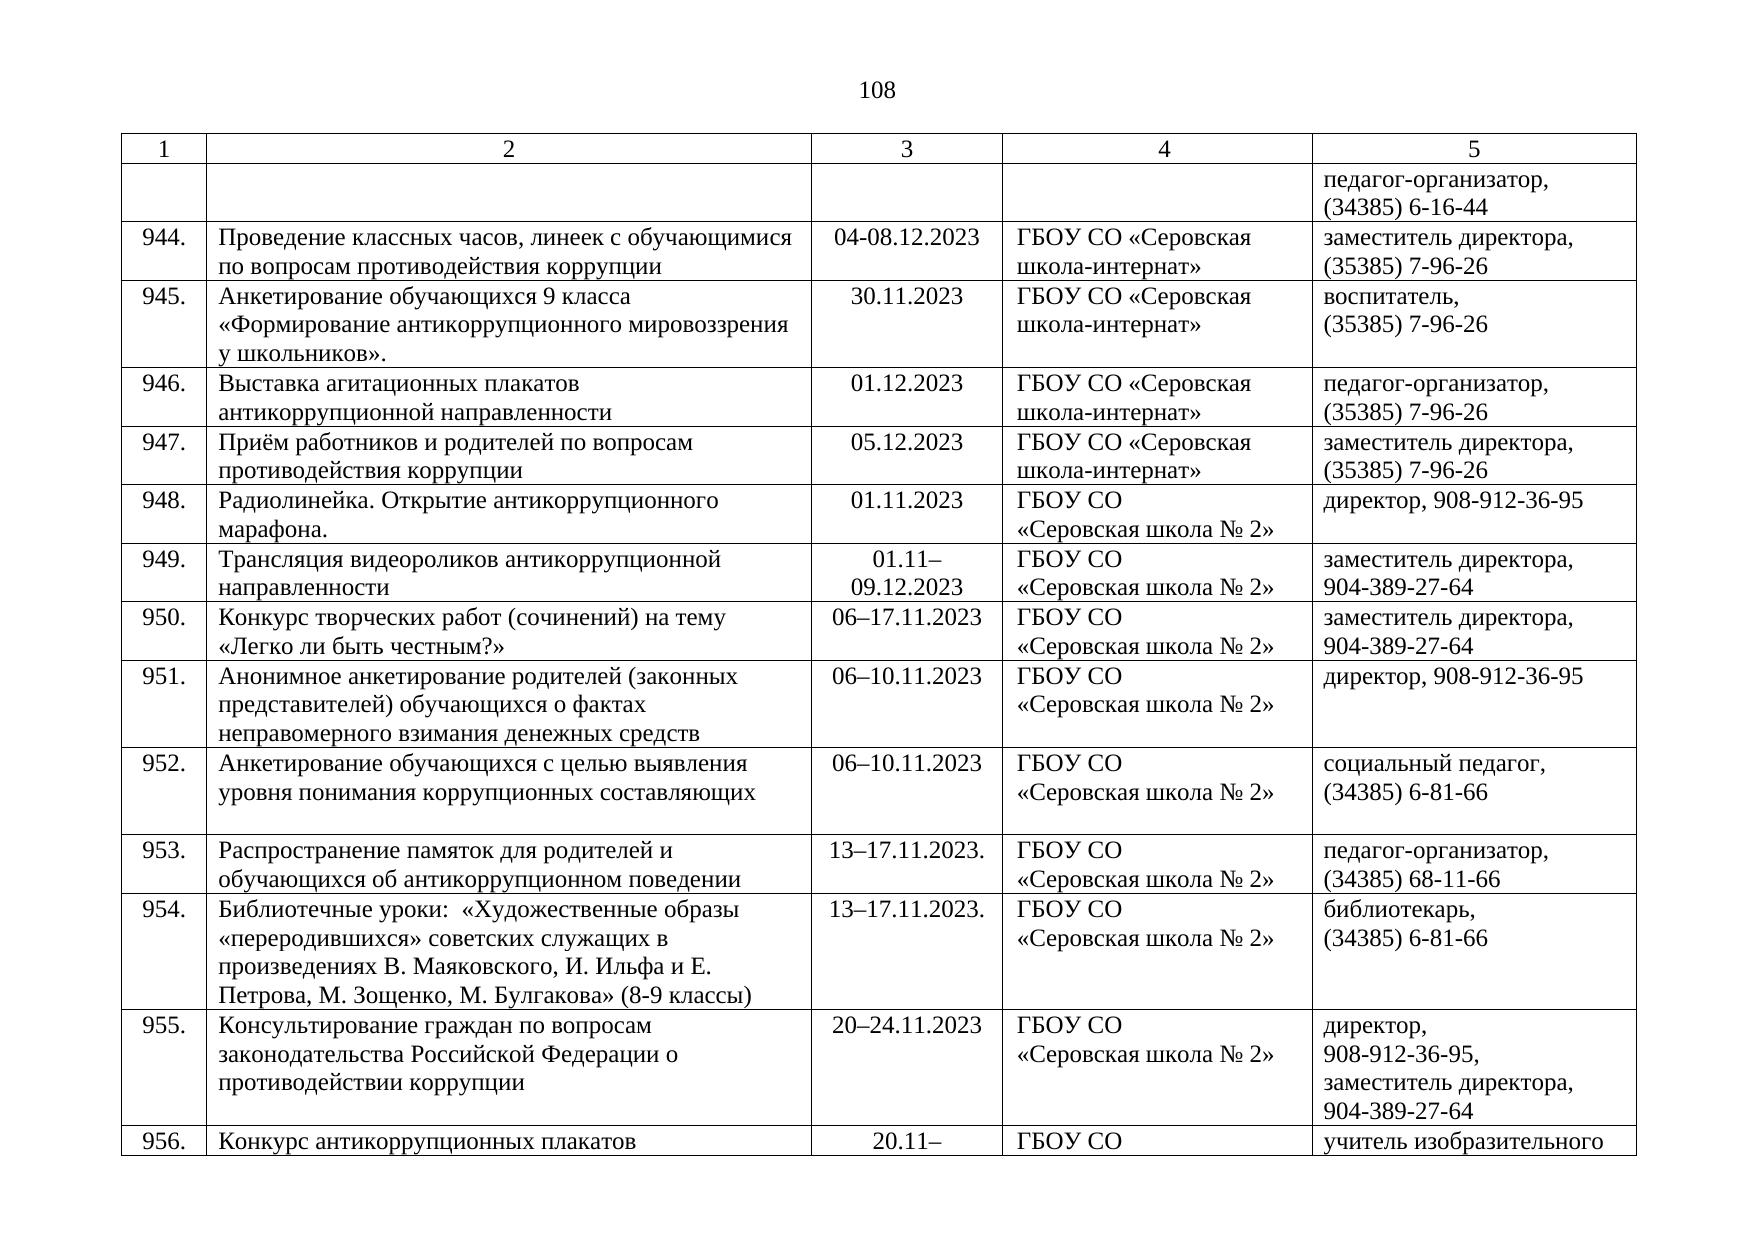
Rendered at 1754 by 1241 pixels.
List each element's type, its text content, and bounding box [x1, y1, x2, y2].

table_cell [117, 601, 121, 660]
table_cell учитель изобразительного [1313, 1126, 1636, 1155]
table_header [117, 133, 121, 163]
table_cell Проведение классных часов, линеек с обучающимися по вопросам противодействия коррупции [207, 222, 811, 280]
table_cell директор, 908-912-36-95 [1313, 661, 1636, 747]
table_cell [122, 427, 206, 484]
table_cell [812, 164, 1002, 221]
table_cell [122, 164, 206, 221]
table_cell Анкетирование обучающихся 9 класса «Формирование антикоррупционного мировоззрения у школьников». [207, 281, 811, 367]
table_cell [117, 280, 121, 367]
table_cell [1003, 164, 1312, 221]
table_cell ГБОУ СО «Серовская школа № 2» [1003, 544, 1312, 601]
table_cell ГБОУ СО «Серовская школа № 2» [1003, 661, 1312, 747]
table_cell Трансляция видеороликов антикоррупционной направленности [207, 544, 811, 601]
table_cell Радиолинейка. Открытие антикоррупционного марафона. [207, 485, 811, 543]
table_cell 20.11– [812, 1126, 1002, 1155]
table_cell [122, 368, 206, 426]
table_cell [117, 1009, 121, 1125]
table_cell [117, 747, 121, 834]
table_cell Анонимное анкетирование родителей (законных представителей) обучающихся о фактах неправомерного взимания денежных средств [207, 661, 811, 747]
table_cell ГБОУ СО «Серовская школа № 2» [1003, 835, 1312, 893]
table_cell ГБОУ СО «Серовская школа-интернат» [1003, 222, 1312, 280]
table_header 1 [122, 134, 206, 163]
table_cell 04-08.12.2023 [812, 222, 1002, 280]
table_cell заместитель директора, 904-389-27-64 [1313, 602, 1636, 660]
table_cell Приём работников и родителей по вопросам противодействия коррупции [207, 427, 811, 484]
table_cell Распространение памяток для родителей и обучающихся об антикоррупционном поведении [207, 835, 811, 893]
table_cell 13–17.11.2023. [812, 894, 1002, 1009]
table_cell 01.12.2023 [812, 368, 1002, 426]
table_cell [207, 164, 811, 221]
table_cell ГБОУ СО «Серовская школа № 2» [1003, 894, 1312, 1009]
table_cell [117, 163, 121, 221]
table_cell [117, 893, 121, 1009]
table_cell ГБОУ СО «Серовская школа № 2» [1003, 602, 1312, 660]
table_cell 30.11.2023 [812, 281, 1002, 367]
table_cell [117, 543, 121, 601]
table_cell [122, 1010, 206, 1125]
table_cell ГБОУ СО «Серовская школа № 2» [1003, 748, 1312, 834]
table_cell воспитатель, (35385) 7-96-26 [1313, 281, 1636, 367]
table_cell [122, 894, 206, 1009]
table_cell заместитель директора, (35385) 7-96-26 [1313, 222, 1636, 280]
table_cell Конкурс антикоррупционных плакатов [207, 1126, 811, 1155]
table_cell ГБОУ СО «Серовская школа № 2» [1003, 1010, 1312, 1125]
table_cell Конкурс творческих работ (сочинений) на тему «Легко ли быть честным?» [207, 602, 811, 660]
table_cell Консультирование граждан по вопросам законодательства Российской Федерации о противодействии коррупции [207, 1010, 811, 1125]
table_cell [117, 660, 121, 747]
table_cell 13–17.11.2023. [812, 835, 1002, 893]
table_cell [117, 834, 121, 893]
table_cell [122, 485, 206, 543]
table_cell 05.12.2023 [812, 427, 1002, 484]
table_cell 20–24.11.2023 [812, 1010, 1002, 1125]
table_cell 01.11–09.12.2023 [812, 544, 1002, 601]
table_cell [122, 661, 206, 747]
table_cell Анкетирование обучающихся с целью выявления уровня понимания коррупционных составляющих [207, 748, 811, 834]
table_header 2 [207, 134, 811, 163]
table_cell [122, 835, 206, 893]
table_cell директор, 908-912-36-95 [1313, 485, 1636, 543]
table_cell [122, 602, 206, 660]
table_cell библиотекарь, (34385) 6-81-66 [1313, 894, 1636, 1009]
table_cell Выставка агитационных плакатов антикоррупционной направленности [207, 368, 811, 426]
table_cell Библиотечные уроки: «Художественные образы «переродившихся» советских служащих в произведениях В. Маяковского, И. Ильфа и Е. Петрова, М. Зощенко, М. Булгакова» (8-9 классы) [207, 894, 811, 1009]
table_cell [117, 426, 121, 484]
table_header 4 [1003, 134, 1312, 163]
table_header 3 [812, 134, 1002, 163]
table_cell 06–10.11.2023 [812, 661, 1002, 747]
table_cell [122, 748, 206, 834]
table_cell педагог-организатор, (34385) 68-11-66 [1313, 835, 1636, 893]
table_cell 06–10.11.2023 [812, 748, 1002, 834]
table_cell [117, 221, 121, 280]
table_cell [117, 1125, 121, 1155]
table_cell [117, 367, 121, 426]
table_cell ГБОУ СО «Серовская школа-интернат» [1003, 427, 1312, 484]
table_cell заместитель директора, 904-389-27-64 [1313, 544, 1636, 601]
table_cell 06–17.11.2023 [812, 602, 1002, 660]
table_header 5 [1313, 134, 1636, 163]
table_cell ГБОУ СО «Серовская школа № 2» [1003, 485, 1312, 543]
table_cell [117, 484, 121, 543]
table_cell ГБОУ СО «Серовская школа-интернат» [1003, 368, 1312, 426]
table_cell [122, 222, 206, 280]
table_cell [122, 281, 206, 367]
table_cell педагог-организатор, (34385) 6-16-44 [1313, 164, 1636, 221]
table_cell педагог-организатор, (35385) 7-96-26 [1313, 368, 1636, 426]
table_cell ГБОУ СО [1003, 1126, 1312, 1155]
table_cell социальный педагог, (34385) 6-81-66 [1313, 748, 1636, 834]
table_cell 01.11.2023 [812, 485, 1002, 543]
table_cell заместитель директора, (35385) 7-96-26 [1313, 427, 1636, 484]
table_cell директор, 908-912-36-95, заместитель директора, 904-389-27-64 [1313, 1010, 1636, 1125]
table_cell ГБОУ СО «Серовская школа-интернат» [1003, 281, 1312, 367]
table_cell [122, 544, 206, 601]
table_cell [122, 1126, 206, 1155]
